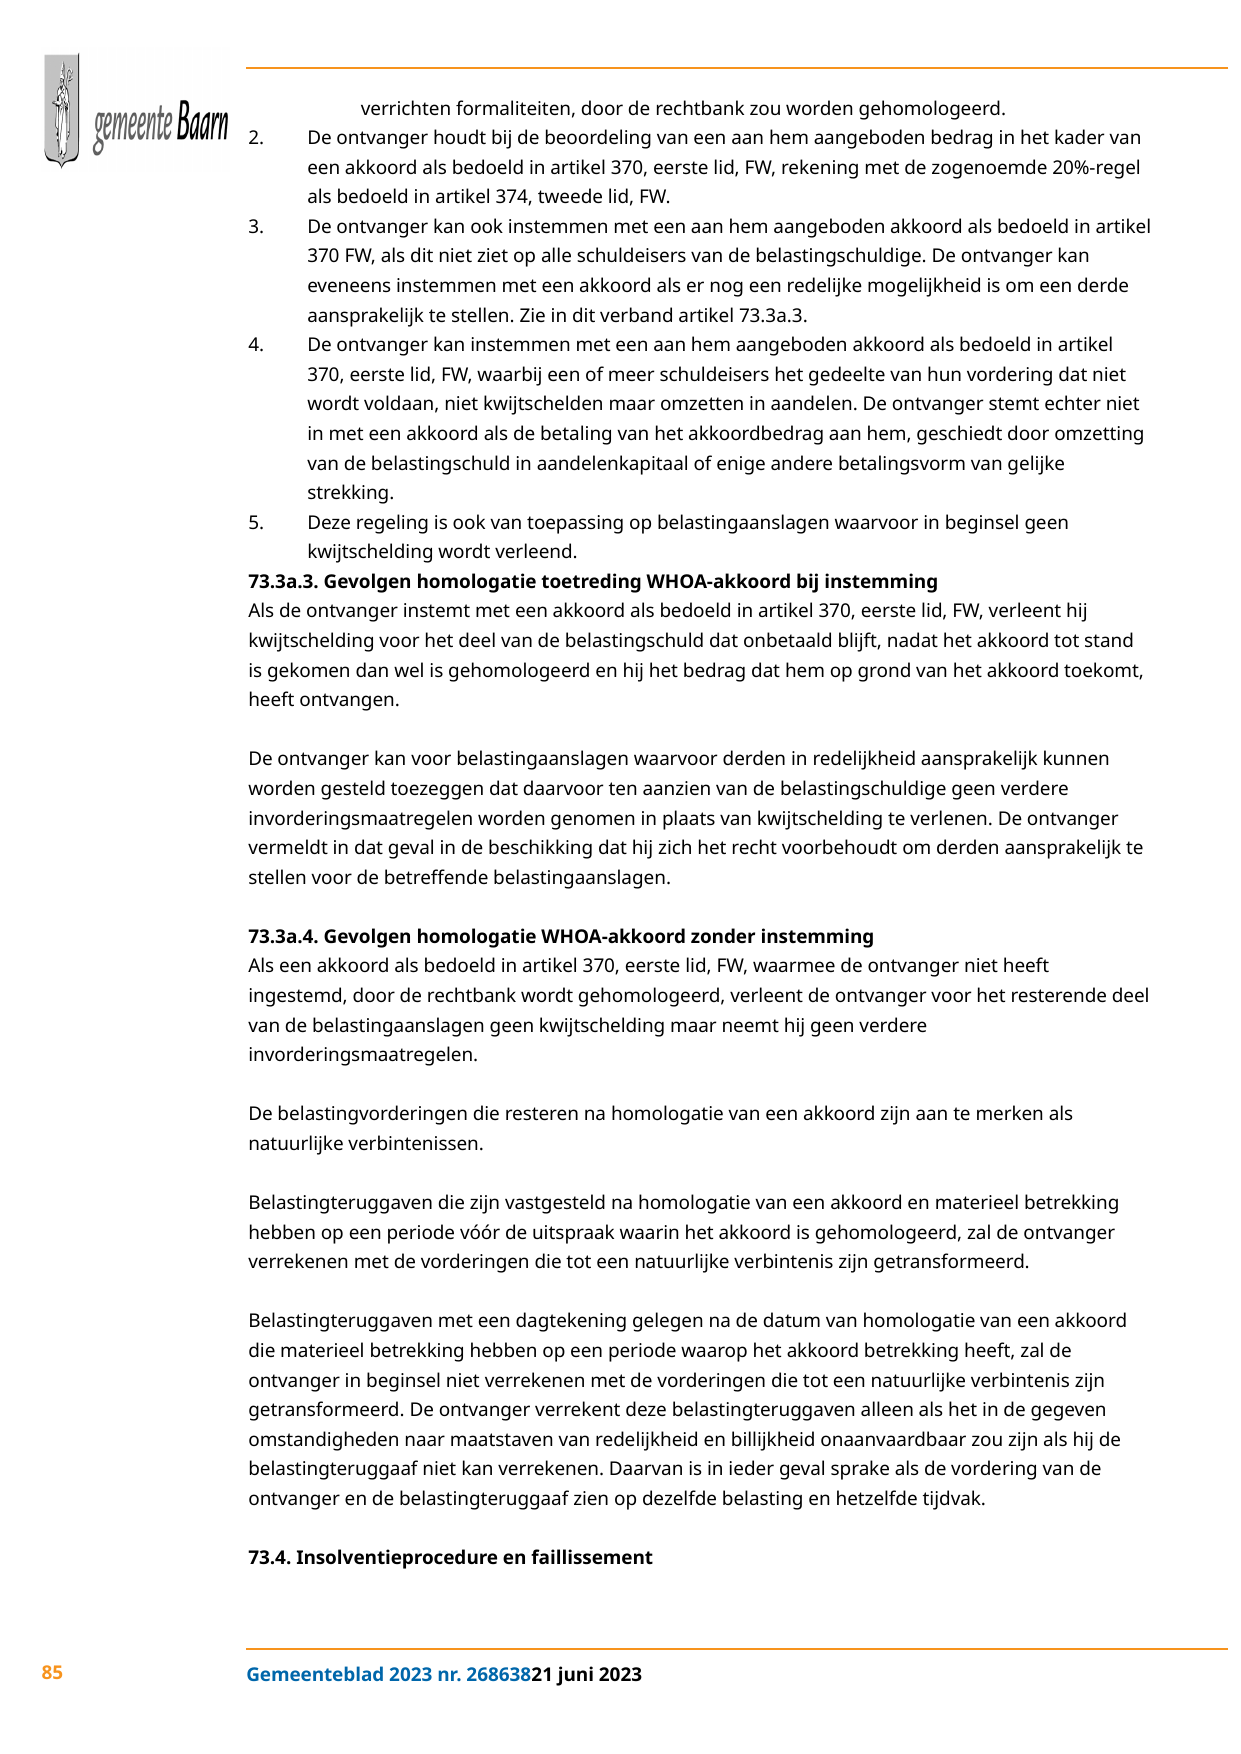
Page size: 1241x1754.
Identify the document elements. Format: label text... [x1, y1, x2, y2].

text De belastingvorderingen die resteren na homologatie van een akkoord zijn aan te merken als natuurlijke verbintenissen. [248, 1101, 1152, 1156]
text 73.3a.4. Gevolgen homologatie WHOA-akkoord zonder instemming [248, 923, 1152, 949]
text Als een akkoord als bedoeld in artikel 370, eerste lid, FW, waarmee de ontvanger niet heeft ingestemd, door de rechtbank wordt gehomologeerd, verleent de ontvanger voor het resterende deel van de belastingaanslagen geen kwijtschelding maar neemt hij geen verdere invorderingsmaatregelen. [248, 953, 1152, 1067]
list verrichten formaliteiten, door de rechtbank zou worden gehomologeerd. [323, 95, 1152, 121]
list De ontvanger houdt bij de beoordeling van een aan hem aangeboden bedrag in het kader van een akkoord als bedoeld in artikel 370, eerste lid, FW, rekening met de zogenoemde 20%-regel als bedoeld in artikel 374, tweede lid, FW. [248, 124, 1152, 209]
picture [41, 47, 231, 172]
list De ontvanger kan ook instemmen met een aan hem aangeboden akkoord als bedoeld in artikel 370 FW, als dit niet ziet op alle schuldeisers van de belastingschuldige. De ontvanger kan eveneens instemmen met een akkoord als er nog een redelijke mogelijkheid is om een derde aansprakelijk te stellen. Zie in dit verband artikel 73.3a.3. [248, 213, 1152, 328]
text Als de ontvanger instemt met een akkoord als bedoeld in artikel 370, eerste lid, FW, verleent hij kwijtschelding voor het deel van de belastingschuld dat onbetaald blijft, nadat het akkoord tot stand is gekomen dan wel is gehomologeerd en hij het bedrag dat hem op grond van het akkoord toekomt, heeft ontvangen. [248, 598, 1152, 712]
text Belastingteruggaven met een dagtekening gelegen na de datum van homologatie van een akkoord die materieel betrekking hebben op een periode waarop het akkoord betrekking heeft, zal de ontvanger in beginsel niet verrekenen met de vorderingen die tot een natuurlijke verbintenis zijn getransformeerd. De ontvanger verrekent deze belastingteruggaven alleen als het in de gegeven omstandigheden naar maatstaven van redelijkheid en billijkheid onaanvaardbaar zou zijn als hij de belastingteruggaaf niet kan verrekenen. Daarvan is in ieder geval sprake als de vordering van de ontvanger en de belastingteruggaaf zien op dezelfde belasting en hetzelfde tijdvak. [248, 1308, 1152, 1511]
text 73.3a.3. Gevolgen homologatie toetreding WHOA-akkoord bij instemming [248, 568, 1152, 594]
text 73.4. Insolventieprocedure en faillissement [248, 1544, 1152, 1570]
text Belastingteruggaven die zijn vastgesteld na homologatie van een akkoord en materieel betrekking hebben op een periode vóór de uitspraak waarin het akkoord is gehomologeerd, zal de ontvanger verrekenen met de vorderingen die tot een natuurlijke verbintenis zijn getransformeerd. [248, 1189, 1152, 1274]
list De ontvanger kan instemmen met een aan hem aangeboden akkoord als bedoeld in artikel 370, eerste lid, FW, waarbij een of meer schuldeisers het gedeelte van hun vordering dat niet wordt voldaan, niet kwijtschelden maar omzetten in aandelen. De ontvanger stemt echter niet in met een akkoord als de betaling van het akkoordbedrag aan hem, geschiedt door omzetting van de belastingschuld in aandelenkapitaal of enige andere betalingsvorm van gelijke strekking. [248, 331, 1152, 505]
list Deze regeling is ook van toepassing op belastingaanslagen waarvoor in beginsel geen kwijtschelding wordt verleend. [248, 509, 1152, 564]
text De ontvanger kan voor belastingaanslagen waarvoor derden in redelijkheid aansprakelijk kunnen worden gesteld toezeggen dat daarvoor ten aanzien van de belastingschuldige geen verdere invorderingsmaatregelen worden genomen in plaats van kwijtschelding te verlenen. De ontvanger vermeldt in dat geval in de beschikking dat hij zich het recht voorbehoudt om derden aansprakelijk te stellen voor de betreffende belastingaanslagen. [248, 746, 1152, 890]
